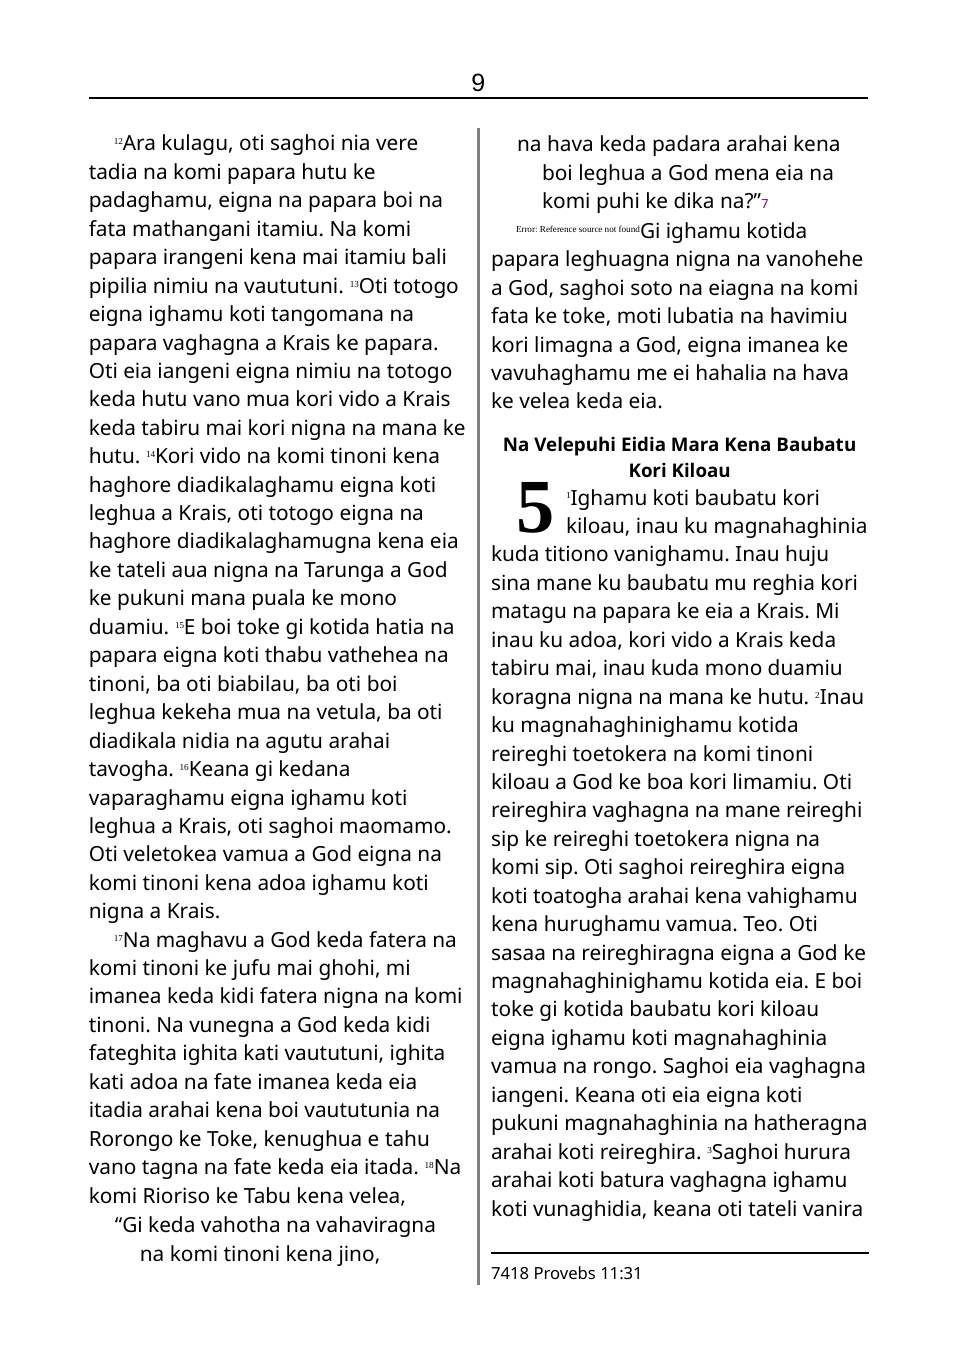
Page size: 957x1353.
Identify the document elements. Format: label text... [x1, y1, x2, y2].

text 12Ara kulagu, oti saghoi nia vere tadia na komi papara hutu ke padaghamu, eigna na papara boi na fata mathangani itamiu. Na komi papara irangeni kena mai itamiu bali pipilia nimiu na vaututuni. 13Oti totogo eigna ighamu koti tangomana na papara vaghagna a Krais ke papara. Oti eia iangeni eigna nimiu na totogo keda hutu vano mua kori vido a Krais keda tabiru mai kori nigna na mana ke hutu. 14Kori vido na komi tinoni kena haghore diadikalaghamu eigna koti leghua a Krais, oti totogo eigna na haghore diadikalaghamugna kena eia ke tateli aua nigna na Tarunga a God ke pukuni mana puala ke mono duamiu. 15E boi toke gi kotida hatia na papara eigna koti thabu vathehea na tinoni, ba oti biabilau, ba oti boi leghua kekeha mua na vetula, ba oti diadikala nidia na agutu arahai tavogha. 16Keana gi kedana vaparaghamu eigna ighamu koti leghua a Krais, oti saghoi maomamo. Oti veletokea vamua a God eigna na komi tinoni kena adoa ighamu koti nigna a Krais. [88, 128, 466, 925]
text 17Na maghavu a God keda fatera na komi tinoni ke jufu mai ghohi, mi imanea keda kidi fatera nigna na komi tinoni. Na vunegna a God keda kidi fateghita ighita kati vaututuni, ighita kati adoa na fate imanea keda eia itadia arahai kena boi vaututunia na Rorongo ke Toke, kenughua e tahu vano tagna na fate keda eia itada. 18Na komi Rioriso ke Tabu kena velea, [88, 925, 466, 1209]
text 19Gi ighamu kotida papara leghuagna nigna na vanohehe a God, saghoi soto na eiagna na komi fata ke toke, moti lubatia na havimiu kori limagna a God, eigna imanea ke vavuhaghamu me ei hahalia na hava ke velea keda eia. [491, 216, 868, 415]
text na hava keda padara arahai kena boi leghua a God mena eia na komi puhi ke dika na?” [517, 130, 867, 215]
text Na Velepuhi Eidia Mara Kena Baubatu Kori Kiloau [491, 432, 868, 483]
text 51Ighamu koti baubatu kori kiloau, inau ku magnahaghinia kuda titiono vanighamu. Inau huju sina mane ku baubatu mu reghia kori matagu na papara ke eia a Krais. Mi inau ku adoa, kori vido a Krais keda tabiru mai, inau kuda mono duamiu koragna nigna na mana ke hutu. 2Inau ku magnahaghinighamu kotida reireghi toetokera na komi tinoni kiloau a God ke boa kori limamiu. Oti reireghira vaghagna na mane reireghi sip ke reireghi toetokera nigna na komi sip. Oti saghoi reireghira eigna koti toatogha arahai kena vahighamu kena hurughamu vamua. Teo. Oti sasaa na reireghiragna eigna a God ke magnahaghinighamu kotida eia. E boi toke gi kotida baubatu kori kiloau eigna ighamu koti magnahaghinia vamua na rongo. Saghoi eia vaghagna iangeni. Keana oti eia eigna koti pukuni magnahaghinia na hatheragna arahai koti reireghira. 3Saghoi hurura arahai koti batura vaghagna ighamu koti vunaghidia, keana oti tateli vanira [491, 483, 868, 1222]
text 418 Provebs 11:31 [491, 1262, 868, 1284]
text “Gi keda vahotha na vahaviragna na komi tinoni kena jino, [115, 1210, 465, 1267]
